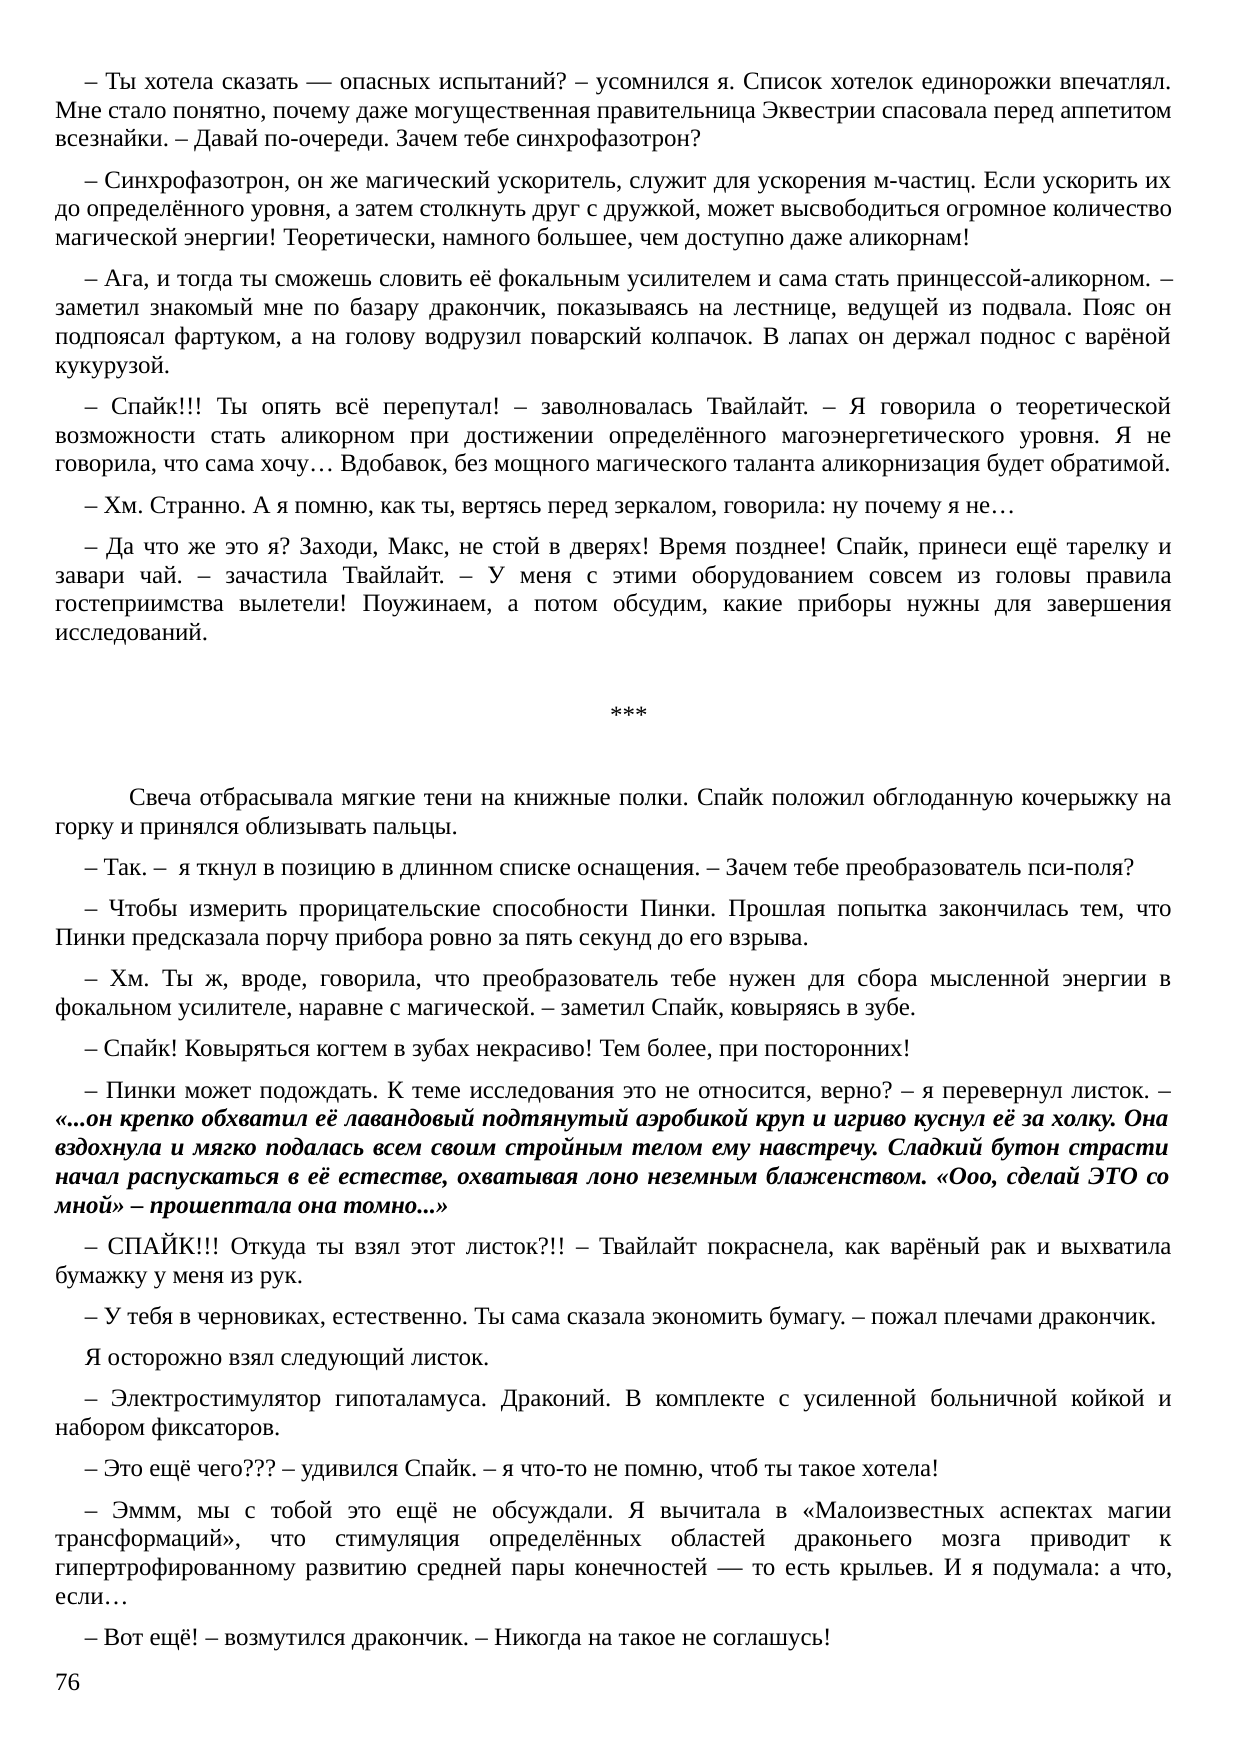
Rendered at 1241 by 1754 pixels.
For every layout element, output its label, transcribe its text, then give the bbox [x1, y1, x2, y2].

text – Спайк! Ковыряться когтем в зубах некрасиво! Тем более, при посторонних! [55, 1033, 1173, 1062]
text – Эммм, мы с тобой это ещё не обсуждали. Я вычитала в «Малоизвестных аспектах магии трансформаций», что стимуляция определённых областей драконьего мозга приводит к гипертрофированному развитию средней пары конечностей — то есть крыльев. И я подумала: а что, если… [55, 1495, 1173, 1610]
text – Это ещё чего??? – удивился Спайк. – я что-то не помню, чтоб ты такое хотела! [55, 1453, 1173, 1482]
text – Спайк!!! Ты опять всё перепутал! – заволновалась Твайлайт. – Я говорила о теоретической возможности стать аликорном при достижении определённого магоэнергетического уровня. Я не говорила, что сама хочу… Вдобавок, без мощного магического таланта аликорнизация будет обратимой. [55, 391, 1173, 477]
text – СПАЙК!!! Откуда ты взял этот листок?!! – Твайлайт покраснела, как варёный рак и выхватила бумажку у меня из рук. [55, 1231, 1173, 1288]
text – Электростимулятор гипоталамуса. Драконий. В комплекте с усиленной больничной койкой и набором фиксаторов. [55, 1383, 1173, 1441]
text – Ага, и тогда ты сможешь словить её фокальным усилителем и сама стать принцессой-аликорном. – заметил знакомый мне по базару дракончик, показываясь на лестнице, ведущей из подвала. Пояс он подпоясал фартуком, а на голову водрузил поварский колпачок. В лапах он держал поднос с варёной кукурузой. [55, 263, 1173, 378]
text – Хм. Ты ж, вроде, говорила, что преобразователь тебе нужен для сбора мысленной энергии в фокальном усилителе, наравне с магической. – заметил Спайк, ковыряясь в зубе. [55, 963, 1173, 1021]
text – Да что же это я? Заходи, Макс, не стой в дверях! Время позднее! Спайк, принеси ещё тарелку и завари чай. – зачастила Твайлайт. – У меня с этими оборудованием совсем из головы правила гостеприимства вылетели! Поужинаем, а потом обсудим, какие приборы нужны для завершения исследований. [55, 531, 1173, 646]
text – Так. – я ткнул в позицию в длинном списке оснащения. – Зачем тебе преобразователь пси-поля? [55, 852, 1173, 881]
text Свеча отбрасывала мягкие тени на книжные полки. Спайк положил обглоданную кочерыжку на горку и принялся облизывать пальцы. [55, 782, 1173, 840]
text – Пинки может подождать. К теме исследования это не относится, верно? – я перевернул листок. – «...он крепко обхватил её лавандовый подтянутый аэробикой круп и игриво куснул её за холку. Она вздохнула и мягко подалась всем своим стройным телом ему навстречу. Сладкий бутон страсти начал распускаться в её естестве, охватывая лоно неземным блаженством. «Ооо, сделай ЭТО со мной» – прошептала она томно...» [55, 1075, 1173, 1218]
text – Синхрофазотрон, он же магический ускоритель, служит для ускорения м-частиц. Если ускорить их до определённого уровня, а затем столкнуть друг с дружкой, может высвободиться огромное количество магической энергии! Теоретически, намного большее, чем доступно даже аликорнам! [55, 165, 1173, 251]
text – Вот ещё! – возмутился дракончик. – Никогда на такое не соглашусь! [55, 1622, 1173, 1651]
text – У тебя в черновиках, естественно. Ты сама сказала экономить бумагу. – пожал плечами дракончик. [55, 1301, 1173, 1330]
text – Ты хотела сказать — опасных испытаний? – усомнился я. Список хотелок единорожки впечатлял. Мне стало понятно, почему даже могущественная правительница Эквестрии спасовала перед аппетитом всезнайки. – Давай по-очереди. Зачем тебе синхрофазотрон? [55, 66, 1173, 152]
text *** [55, 700, 1173, 728]
text Я осторожно взял следующий листок. [55, 1342, 1173, 1371]
text – Чтобы измерить прорицательские способности Пинки. Прошлая попытка закончилась тем, что Пинки предсказала порчу прибора ровно за пять секунд до его взрыва. [55, 893, 1173, 951]
text – Хм. Странно. А я помню, как ты, вертясь перед зеркалом, говорила: ну почему я не… [55, 490, 1173, 518]
